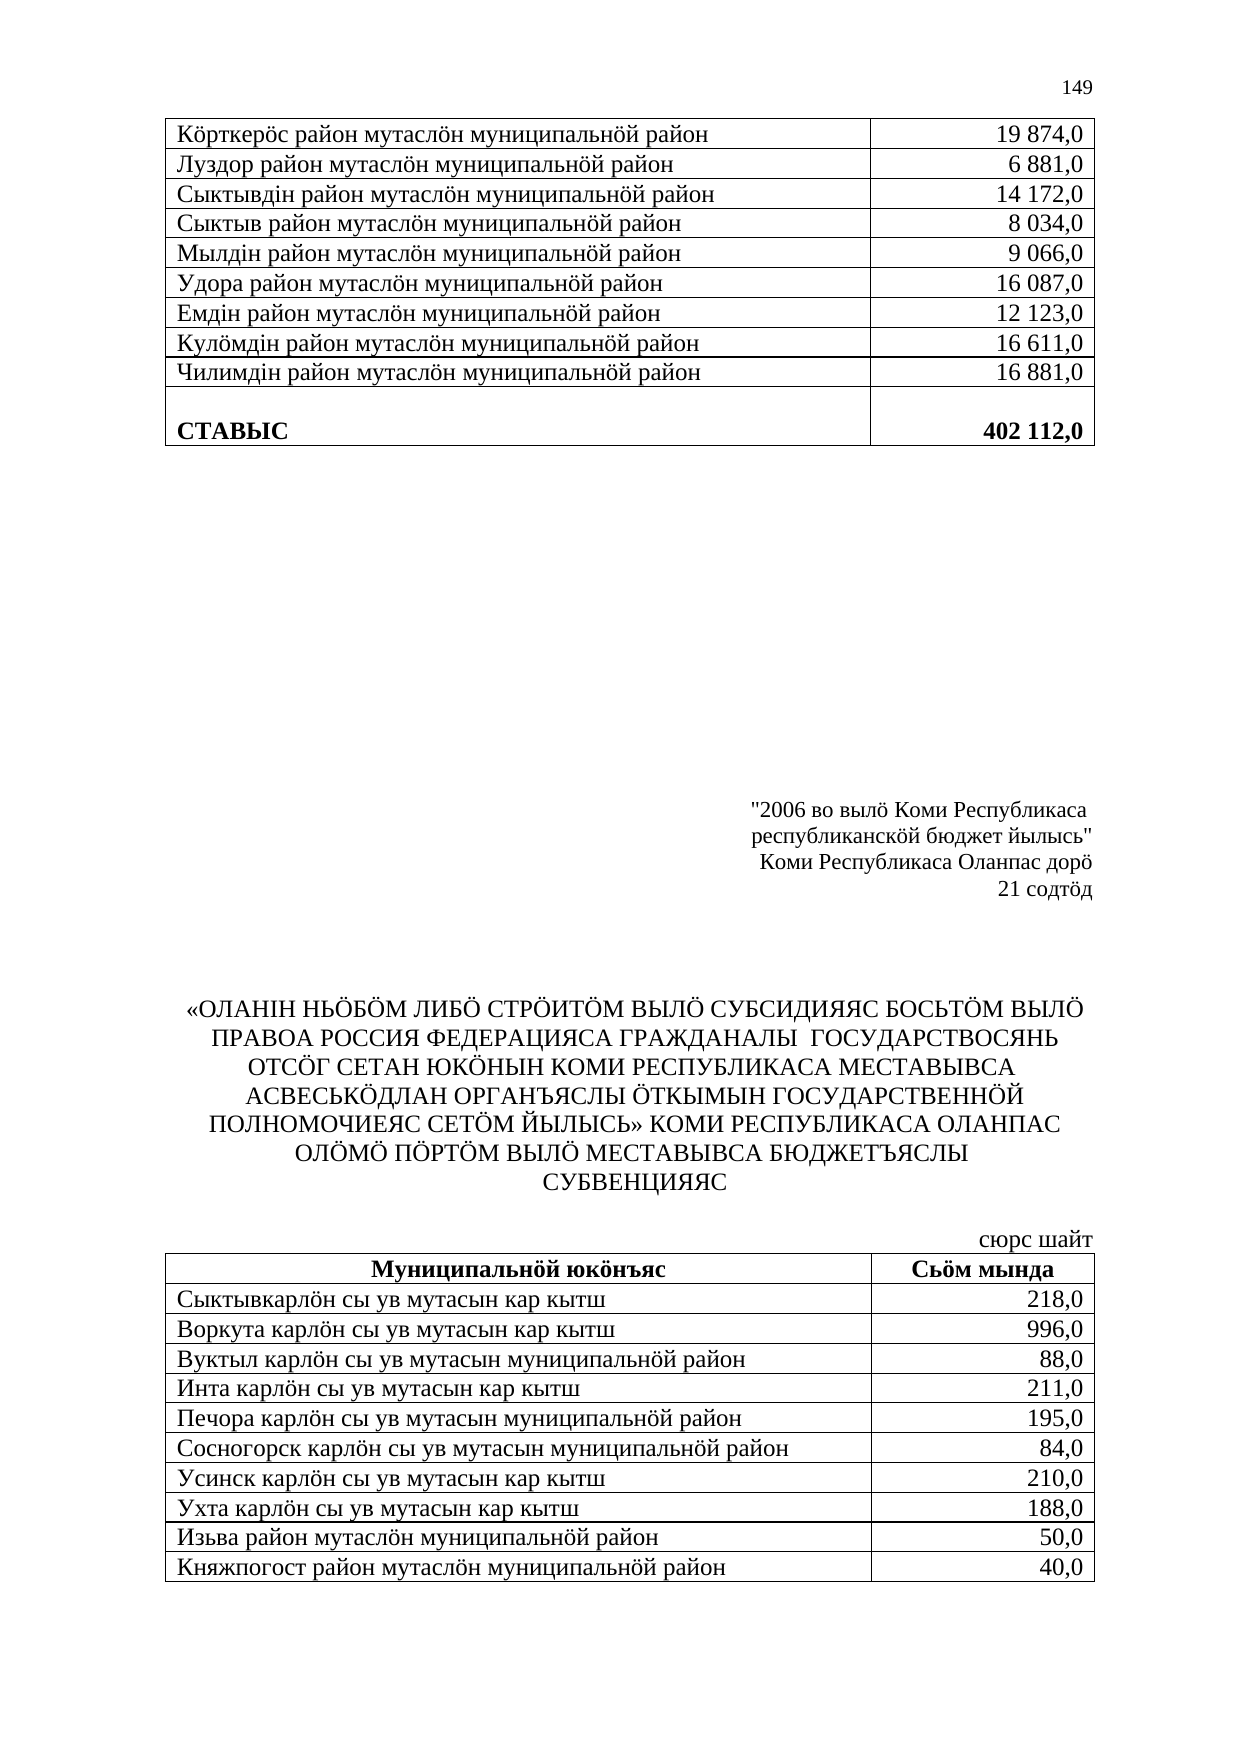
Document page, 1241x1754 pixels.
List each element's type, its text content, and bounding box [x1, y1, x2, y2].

table_cell 210,0 [872, 1463, 1094, 1492]
table_cell Мылдiн район мутаслöн муниципальнöй район [166, 238, 870, 267]
table_cell Усинск карлöн сы ув мутасын кар кытш [166, 1463, 871, 1492]
table_cell 12 123,0 [871, 298, 1094, 327]
table_cell 19 874,0 [871, 119, 1094, 148]
table_cell Кöрткерöс район мутаслöн муниципальнöй район [166, 119, 870, 148]
table_cell 84,0 [872, 1433, 1094, 1462]
table_cell Воркута карлöн сы ув мутасын кар кытш [166, 1314, 871, 1343]
table_cell Вуктыл карлöн сы ув мутасын муниципальнöй район [166, 1344, 871, 1372]
text СУБВЕНЦИЯЯС [177, 1167, 1093, 1196]
table_cell 8 034,0 [871, 209, 1094, 237]
table_cell 6 881,0 [871, 149, 1094, 178]
table_cell 16 611,0 [871, 328, 1094, 356]
table_cell Удора район мутаслöн муниципальнöй район [166, 268, 870, 297]
table_cell СТАВЫС [166, 387, 870, 445]
table_cell 9 066,0 [871, 238, 1094, 267]
table_cell 16 881,0 [871, 358, 1094, 386]
table_cell 40,0 [872, 1552, 1094, 1581]
table_cell Сыктывкарлöн сы ув мутасын кар кытш [166, 1284, 871, 1313]
text АСВЕСЬКÖДЛАН ОРГАНЪЯСЛЫ ÖТКЫМЫН ГОСУДАРСТВЕННÖЙ ПОЛНОМОЧИЕЯС СЕТÖМ ЙЫЛЫСЬ» КОМИ РЕСПУБЛИКАСА ОЛАНПАС ОЛÖМÖ ПÖРТÖМ ВЫЛÖ МЕСТАВЫВСА БЮДЖЕТЪЯСЛЫ [177, 1081, 1093, 1167]
table_cell 16 087,0 [871, 268, 1094, 297]
table_cell 14 172,0 [871, 179, 1094, 207]
text республиканскöй бюджет йылысь" [177, 822, 1093, 848]
table_cell Сосногорск карлöн сы ув мутасын муниципальнöй район [166, 1433, 871, 1462]
table_cell Княжпогост район мутаслöн муниципальнöй район [166, 1552, 871, 1581]
table_cell Чилимдiн район мутаслöн муниципальнöй район [166, 358, 870, 386]
table_cell Печора карлöн сы ув мутасын муниципальнöй район [166, 1403, 871, 1432]
text 21 содтöд [177, 875, 1093, 901]
table_cell Луздор район мутаслöн муниципальнöй район [166, 149, 870, 178]
text «ОЛАНIН НЬÖБÖМ ЛИБÖ СТРÖИТÖМ ВЫЛÖ СУБСИДИЯЯС БОСЬТÖМ ВЫЛÖ ПРАВОА РОССИЯ ФЕДЕРАЦИЯСА ГРАЖДАНАЛЫ ГОСУДАРСТВОСЯНЬ ОТСÖГ СЕТАН ЮКÖНЫН КОМИ РЕСПУБЛИКАСА МЕСТАВЫВСА [177, 994, 1093, 1081]
table_cell 188,0 [872, 1493, 1094, 1521]
table_cell 402 112,0 [871, 387, 1094, 445]
text Коми Республикаса Оланпас дорö [177, 848, 1093, 875]
table_cell Инта карлöн сы ув мутасын кар кытш [166, 1374, 871, 1402]
table_cell Изьва район мутаслöн муниципальнöй район [166, 1523, 871, 1551]
table_cell 50,0 [872, 1523, 1094, 1551]
text "2006 во вылö Коми Республикаса [177, 796, 1093, 822]
table_cell 996,0 [872, 1314, 1094, 1343]
table_cell Сыктыв район мутаслöн муниципальнöй район [166, 209, 870, 237]
table_cell Ухта карлöн сы ув мутасын кар кытш [166, 1493, 871, 1521]
table_cell 88,0 [872, 1344, 1094, 1372]
table_header Сьöм мында [872, 1254, 1094, 1283]
table_cell Емдiн район мутаслöн муниципальнöй район [166, 298, 870, 327]
table_cell 195,0 [872, 1403, 1094, 1432]
table_cell 211,0 [872, 1374, 1094, 1402]
table_cell Сыктывдiн район мутаслöн муниципальнöй район [166, 179, 870, 207]
table_cell 218,0 [872, 1284, 1094, 1313]
table_header Муниципальнöй юкöнъяс [166, 1254, 871, 1283]
text сюрс шайт [177, 1224, 1093, 1253]
table_cell Кулöмдiн район мутаслöн муниципальнöй район [166, 328, 870, 356]
